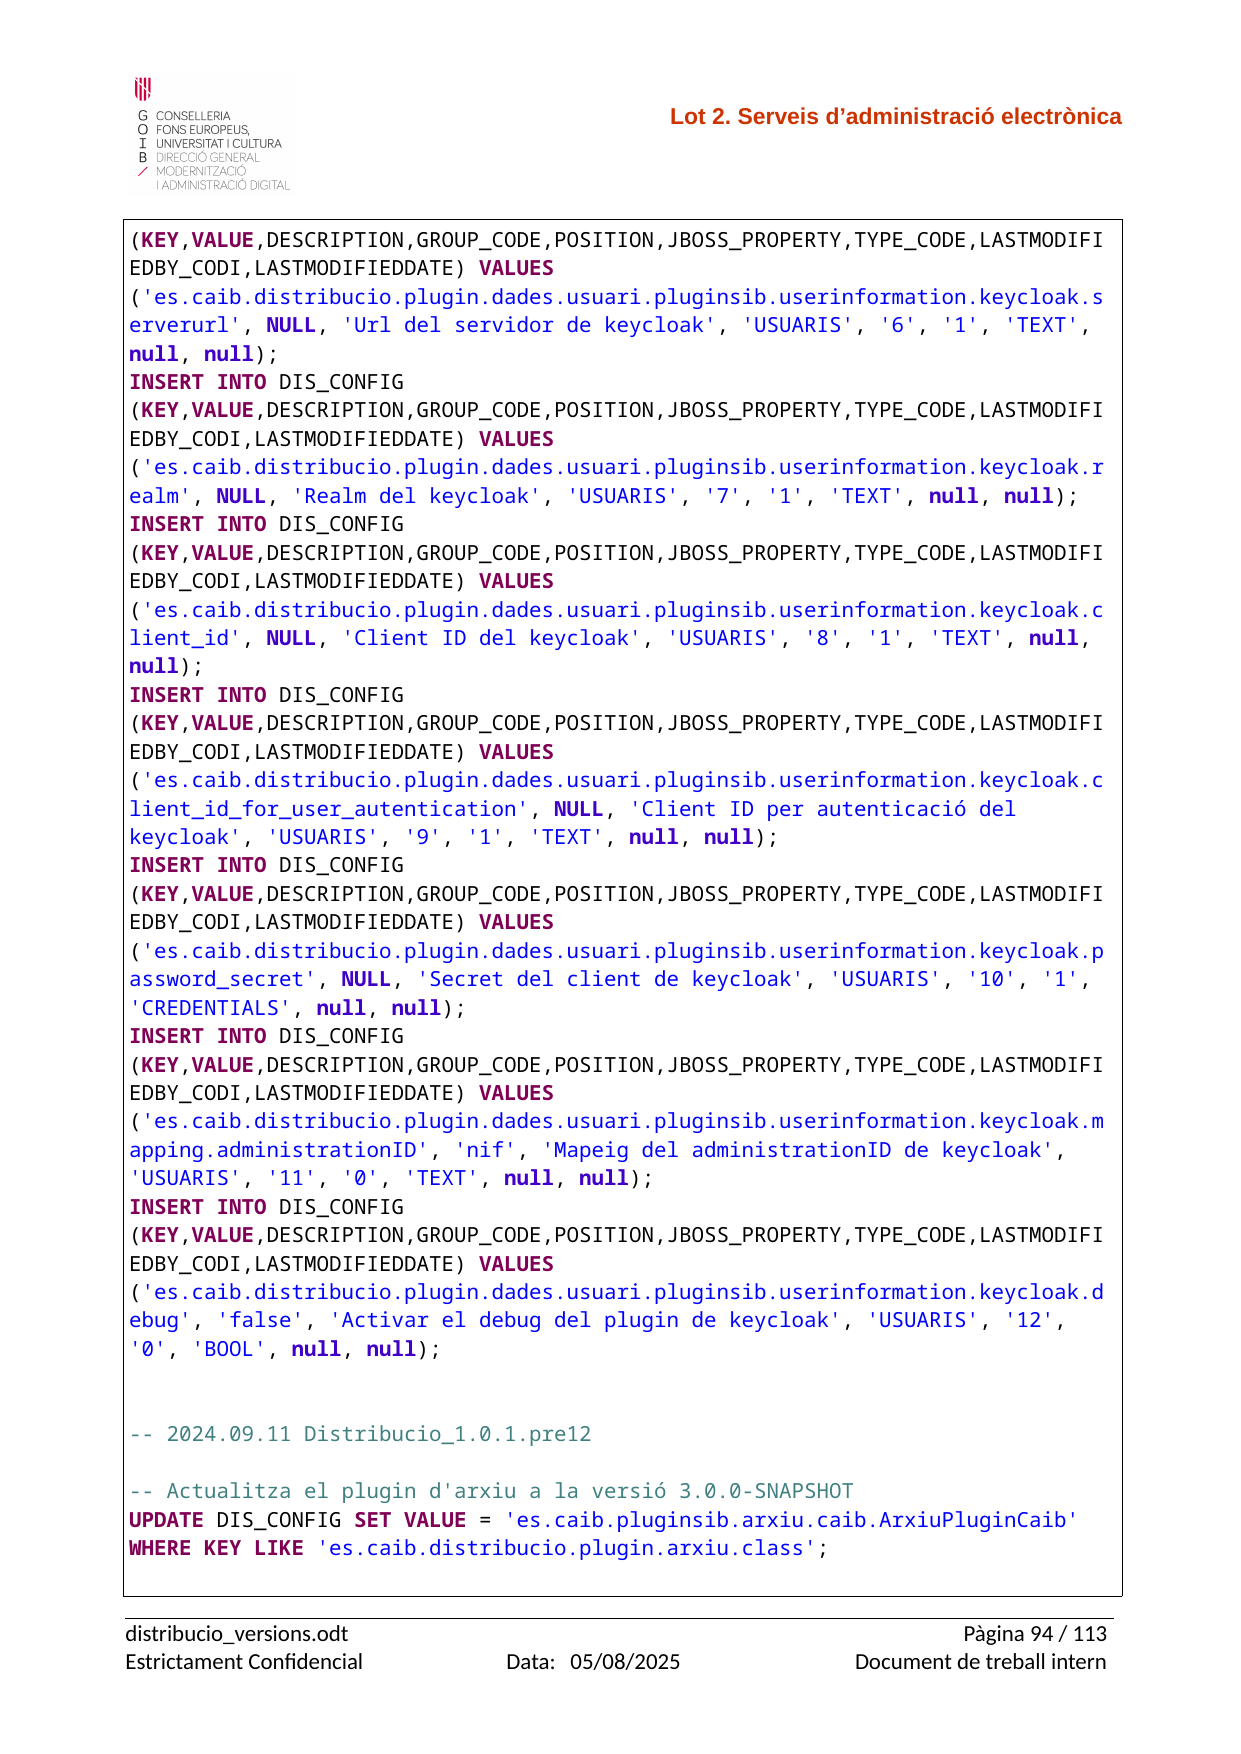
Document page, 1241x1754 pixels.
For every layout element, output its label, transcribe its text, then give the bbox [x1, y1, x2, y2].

picture [126, 70, 299, 197]
table_header (KEY,VALUE,DESCRIPTION,GROUP_CODE,POSITION,JBOSS_PROPERTY,TYPE_CODE,LASTMODIFIEDBY_CODI,LASTMODIFIEDDATE) VALUES ('es.caib.distribucio.plugin.dades.usuari.pluginsib.userinformation.keycloak.serverurl', NULL, 'Url del servidor de keycloak', 'USUARIS', '6', '1', 'TEXT', null, null); INSERT INTO DIS_CONFIG (KEY,VALUE,DESCRIPTION,GROUP_CODE,POSITION,JBOSS_PROPERTY,TYPE_CODE,LASTMODIFIEDBY_CODI,LASTMODIFIEDDATE) VALUES ('es.caib.distribucio.plugin.dades.usuari.pluginsib.userinformation.keycloak.realm', NULL, 'Realm del keycloak', 'USUARIS', '7', '1', 'TEXT', null, null); INSERT INTO DIS_CONFIG (KEY,VALUE,DESCRIPTION,GROUP_CODE,POSITION,JBOSS_PROPERTY,TYPE_CODE,LASTMODIFIEDBY_CODI,LASTMODIFIEDDATE) VALUES ('es.caib.distribucio.plugin.dades.usuari.pluginsib.userinformation.keycloak.client_id', NULL, 'Client ID del keycloak', 'USUARIS', '8', '1', 'TEXT', null, null); INSERT INTO DIS_CONFIG (KEY,VALUE,DESCRIPTION,GROUP_CODE,POSITION,JBOSS_PROPERTY,TYPE_CODE,LASTMODIFIEDBY_CODI,LASTMODIFIEDDATE) VALUES ('es.caib.distribucio.plugin.dades.usuari.pluginsib.userinformation.keycloak.client_id_for_user_autentication', NULL, 'Client ID per autenticació del keycloak', 'USUARIS', '9', '1', 'TEXT', null, null); INSERT INTO DIS_CONFIG (KEY,VALUE,DESCRIPTION,GROUP_CODE,POSITION,JBOSS_PROPERTY,TYPE_CODE,LASTMODIFIEDBY_CODI,LASTMODIFIEDDATE) VALUES ('es.caib.distribucio.plugin.dades.usuari.pluginsib.userinformation.keycloak.password_secret', NULL, 'Secret del client de keycloak', 'USUARIS', '10', '1', 'CREDENTIALS', null, null); INSERT INTO DIS_CONFIG (KEY,VALUE,DESCRIPTION,GROUP_CODE,POSITION,JBOSS_PROPERTY,TYPE_CODE,LASTMODIFIEDBY_CODI,LASTMODIFIEDDATE) VALUES ('es.caib.distribucio.plugin.dades.usuari.pluginsib.userinformation.keycloak.mapping.administrationID', 'nif', 'Mapeig del administrationID de keycloak', 'USUARIS', '11', '0', 'TEXT', null, null); INSERT INTO DIS_CONFIG (KEY,VALUE,DESCRIPTION,GROUP_CODE,POSITION,JBOSS_PROPERTY,TYPE_CODE,LASTMODIFIEDBY_CODI,LASTMODIFIEDDATE) VALUES ('es.caib.distribucio.plugin.dades.usuari.pluginsib.userinformation.keycloak.debug', 'false', 'Activar el debug del plugin de keycloak', 'USUARIS', '12', '0', 'BOOL', null, null); -- 2024.09.11 Distribucio_1.0.1.pre12 -- Actualitza el plugin d'arxiu a la versió 3.0.0-SNAPSHOT UPDATE DIS_CONFIG SET VALUE = 'es.caib.pluginsib.arxiu.caib.ArxiuPluginCaib' WHERE KEY LIKE 'es.caib.distribucio.plugin.arxiu.class'; [124, 220, 1122, 1596]
